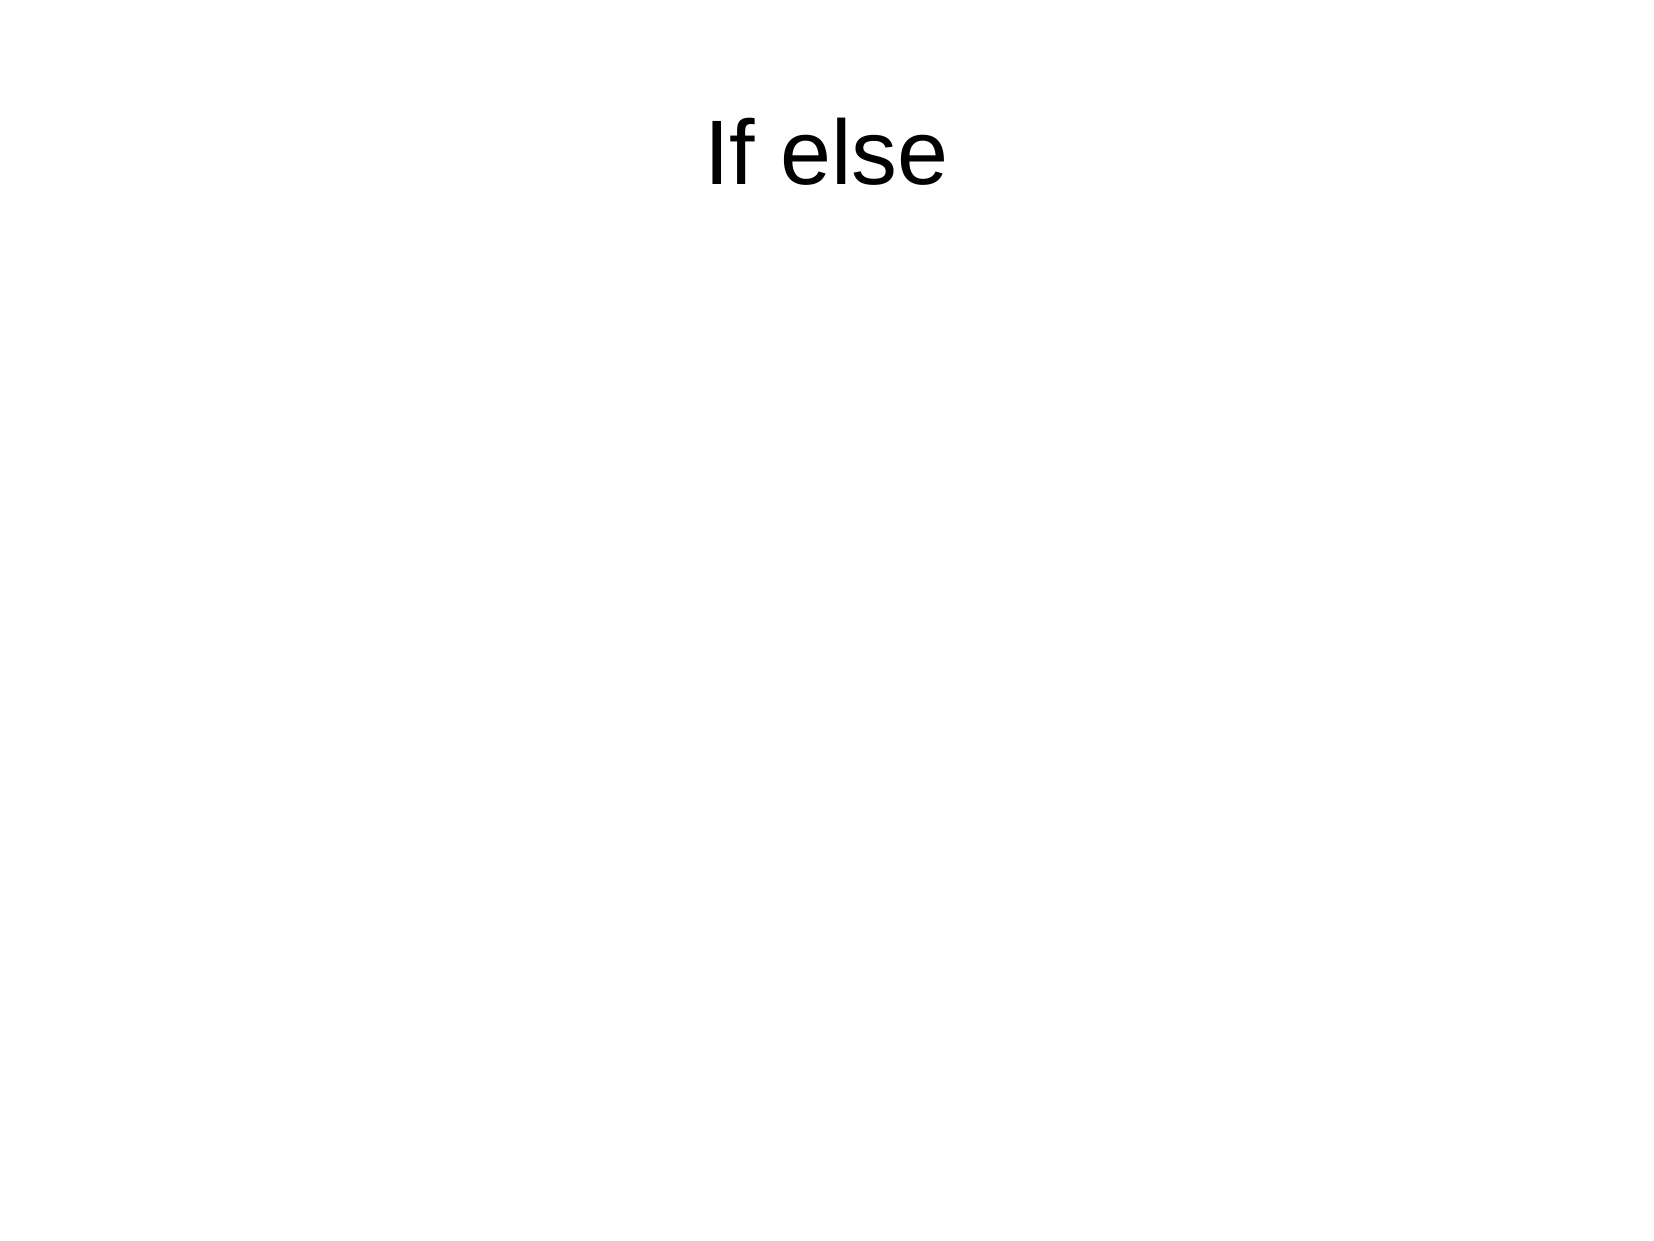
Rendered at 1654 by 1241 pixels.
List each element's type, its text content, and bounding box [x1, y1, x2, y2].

title If else [82, 49, 1571, 257]
